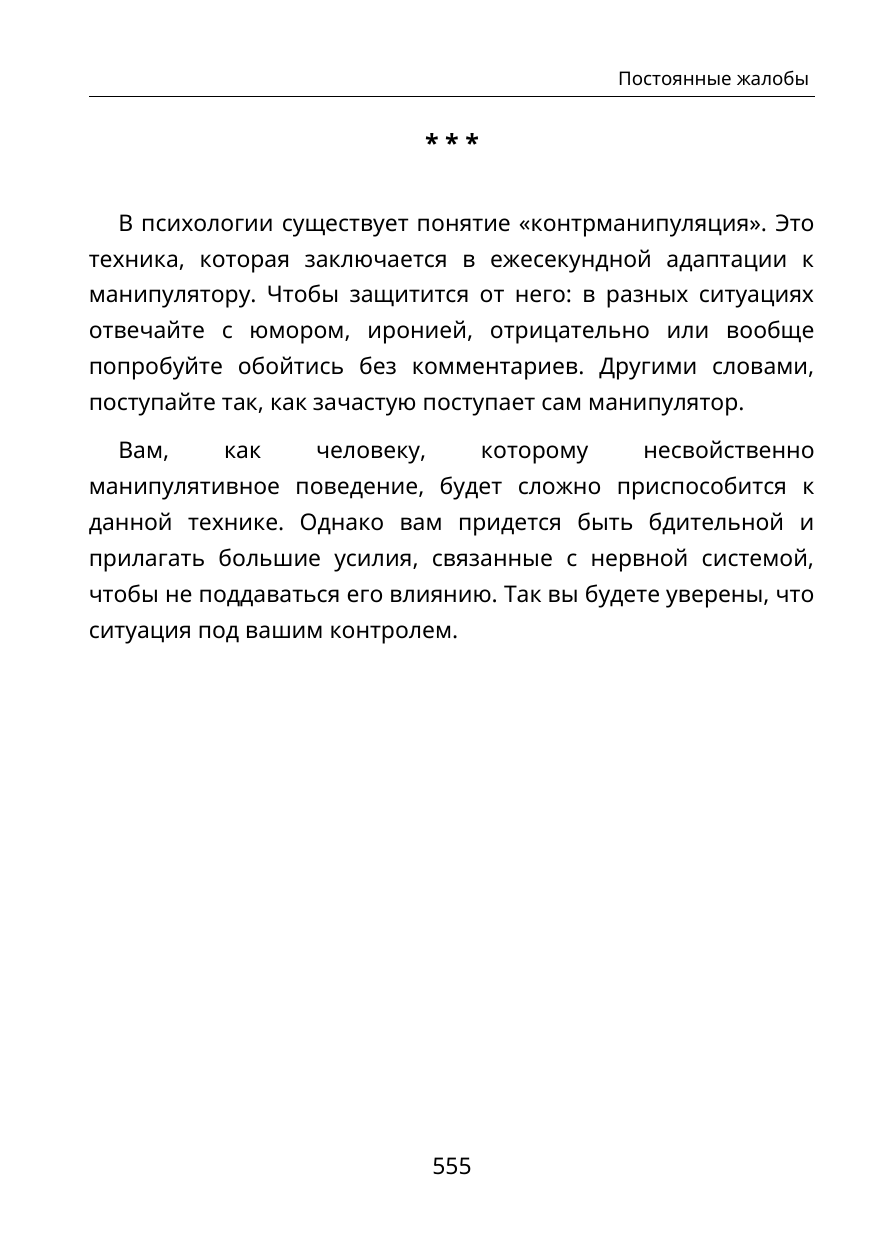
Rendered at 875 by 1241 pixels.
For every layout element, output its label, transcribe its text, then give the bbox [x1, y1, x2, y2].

text В психологии существует понятие «контрманипуляция». Это техника, которая заключается в ежесекундной адаптации к манипулятору. Чтобы защитится от него: в разных ситуациях отвечайте с юмором, иронией, отрицательно или вообще попробуйте обойтись без комментариев. Другими словами, поступайте так, как зачастую поступает сам манипулятор. [88, 207, 815, 417]
text Вам, как человеку, которому несвойственно манипулятивное поведение, будет сложно приспособится к данной технике. Однако вам придется быть бдительной и прилагать большие усилия, связанные с нервной системой, чтобы не поддаваться его влиянию. Так вы будете уверены, что ситуация под вашим контролем. [88, 434, 815, 645]
subtitle * * * [88, 126, 815, 160]
